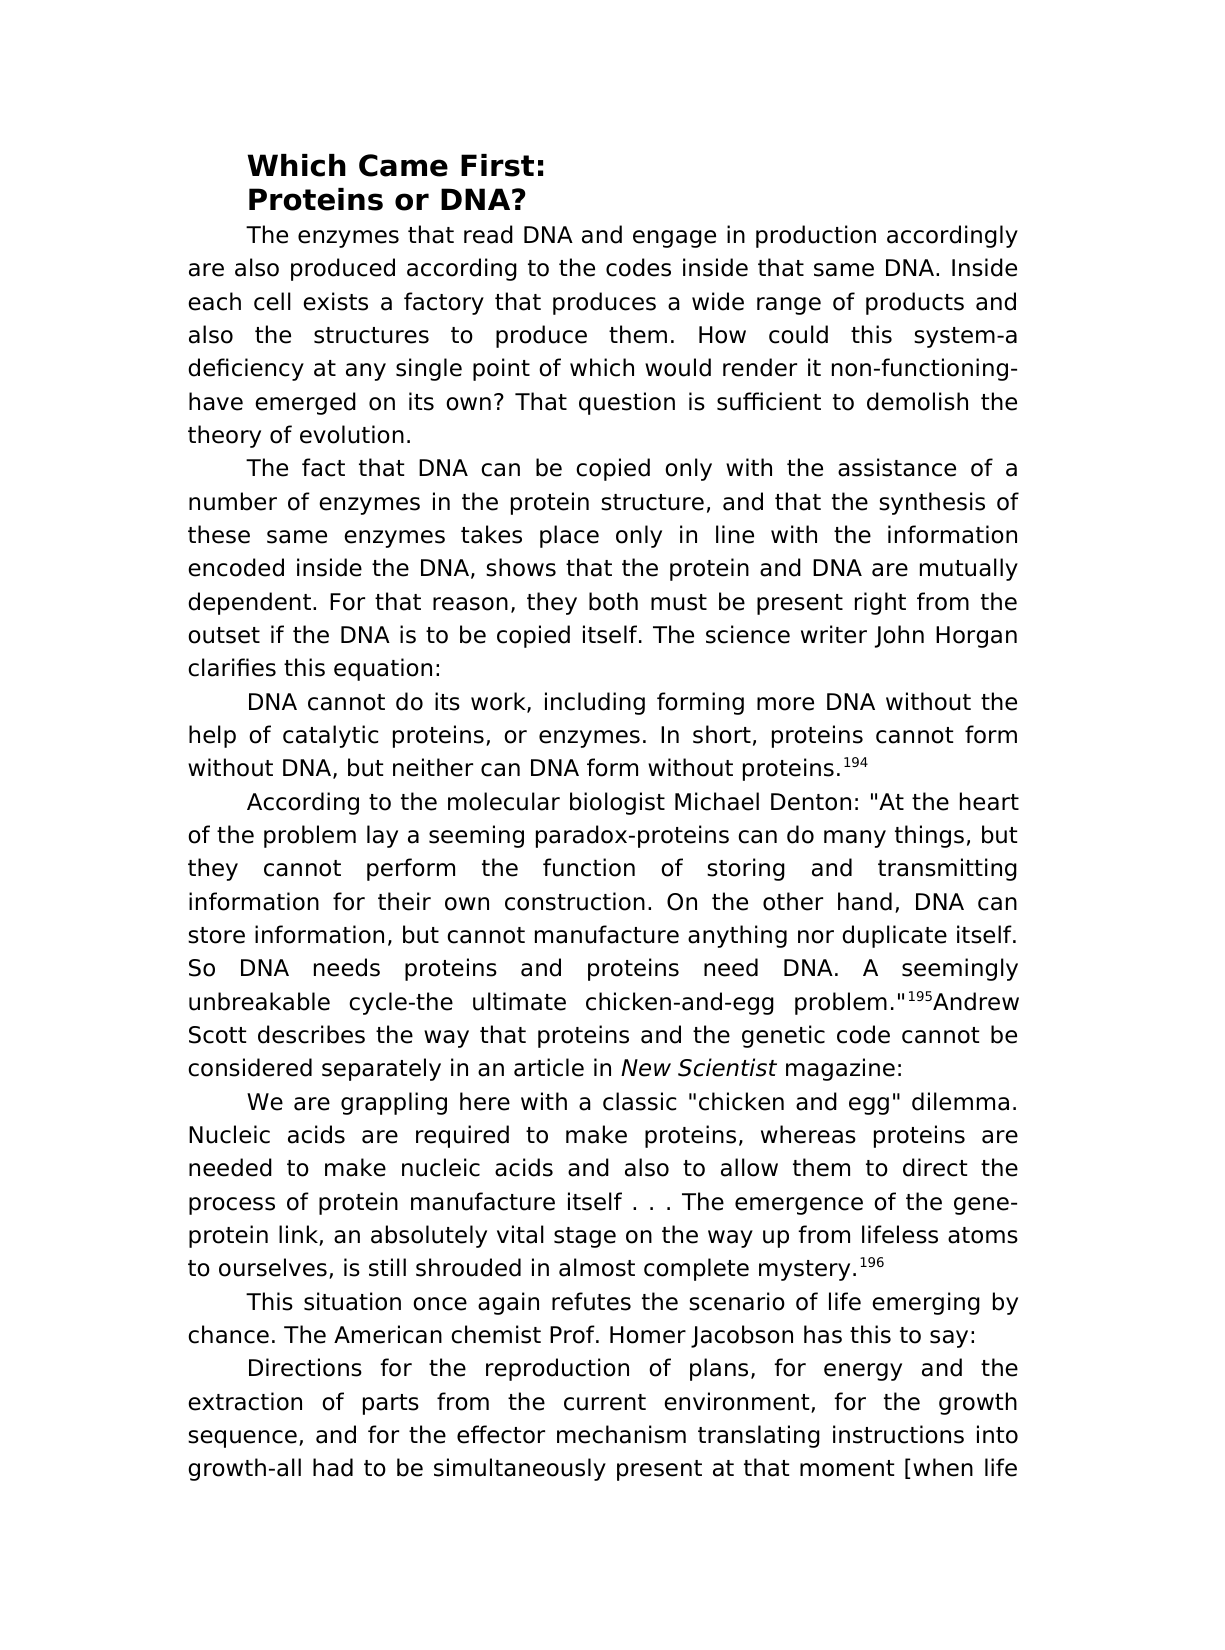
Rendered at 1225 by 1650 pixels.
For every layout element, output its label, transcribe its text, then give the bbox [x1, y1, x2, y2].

text Directions for the reproduction of plans, for energy and the extraction of parts from the current environment, for the growth sequence, and for the effector mechanism translating instructions into growth-all had to be simultaneously present at that moment [when life [187, 1350, 1020, 1483]
text This situation once again refutes the scenario of life emerging by chance. The American chemist Prof. Homer Jacobson has this to say: [187, 1283, 1020, 1350]
text The enzymes that read DNA and engage in production accordingly are also produced according to the codes inside that same DNA. Inside each cell exists a factory that produces a wide range of products and also the structures to produce them. How could this system-a deficiency at any single point of which would render it non-functioning-have emerged on its own? That question is sufficient to demolish the theory of evolution. [187, 217, 1020, 450]
text Proteins or DNA? [187, 183, 1020, 217]
text We are grappling here with a classic "chicken and egg" dilemma. Nucleic acids are required to make proteins, whereas proteins are needed to make nucleic acids and also to allow them to direct the process of protein manufacture itself . . . The emergence of the gene-protein link, an absolutely vital stage on the way up from lifeless atoms to ourselves, is still shrouded in almost complete mystery.196 [187, 1083, 1020, 1283]
text DNA cannot do its work, including forming more DNA without the help of catalytic proteins, or enzymes. In short, proteins cannot form without DNA, but neither can DNA form without proteins.194 [187, 683, 1020, 783]
text According to the molecular biologist Michael Denton: "At the heart of the problem lay a seeming paradox-proteins can do many things, but they cannot perform the function of storing and transmitting information for their own construction. On the other hand, DNA can store information, but cannot manufacture anything nor duplicate itself. So DNA needs proteins and proteins need DNA. A seemingly unbreakable cycle-the ultimate chicken-and-egg problem."195Andrew Scott describes the way that proteins and the genetic code cannot be considered separately in an article in New Scientist magazine: [187, 783, 1020, 1083]
text The fact that DNA can be copied only with the assistance of a number of enzymes in the protein structure, and that the synthesis of these same enzymes takes place only in line with the information encoded inside the DNA, shows that the protein and DNA are mutually dependent. For that reason, they both must be present right from the outset if the DNA is to be copied itself. The science writer John Horgan clarifies this equation: [187, 450, 1020, 683]
text Which Came First: [187, 150, 1020, 183]
